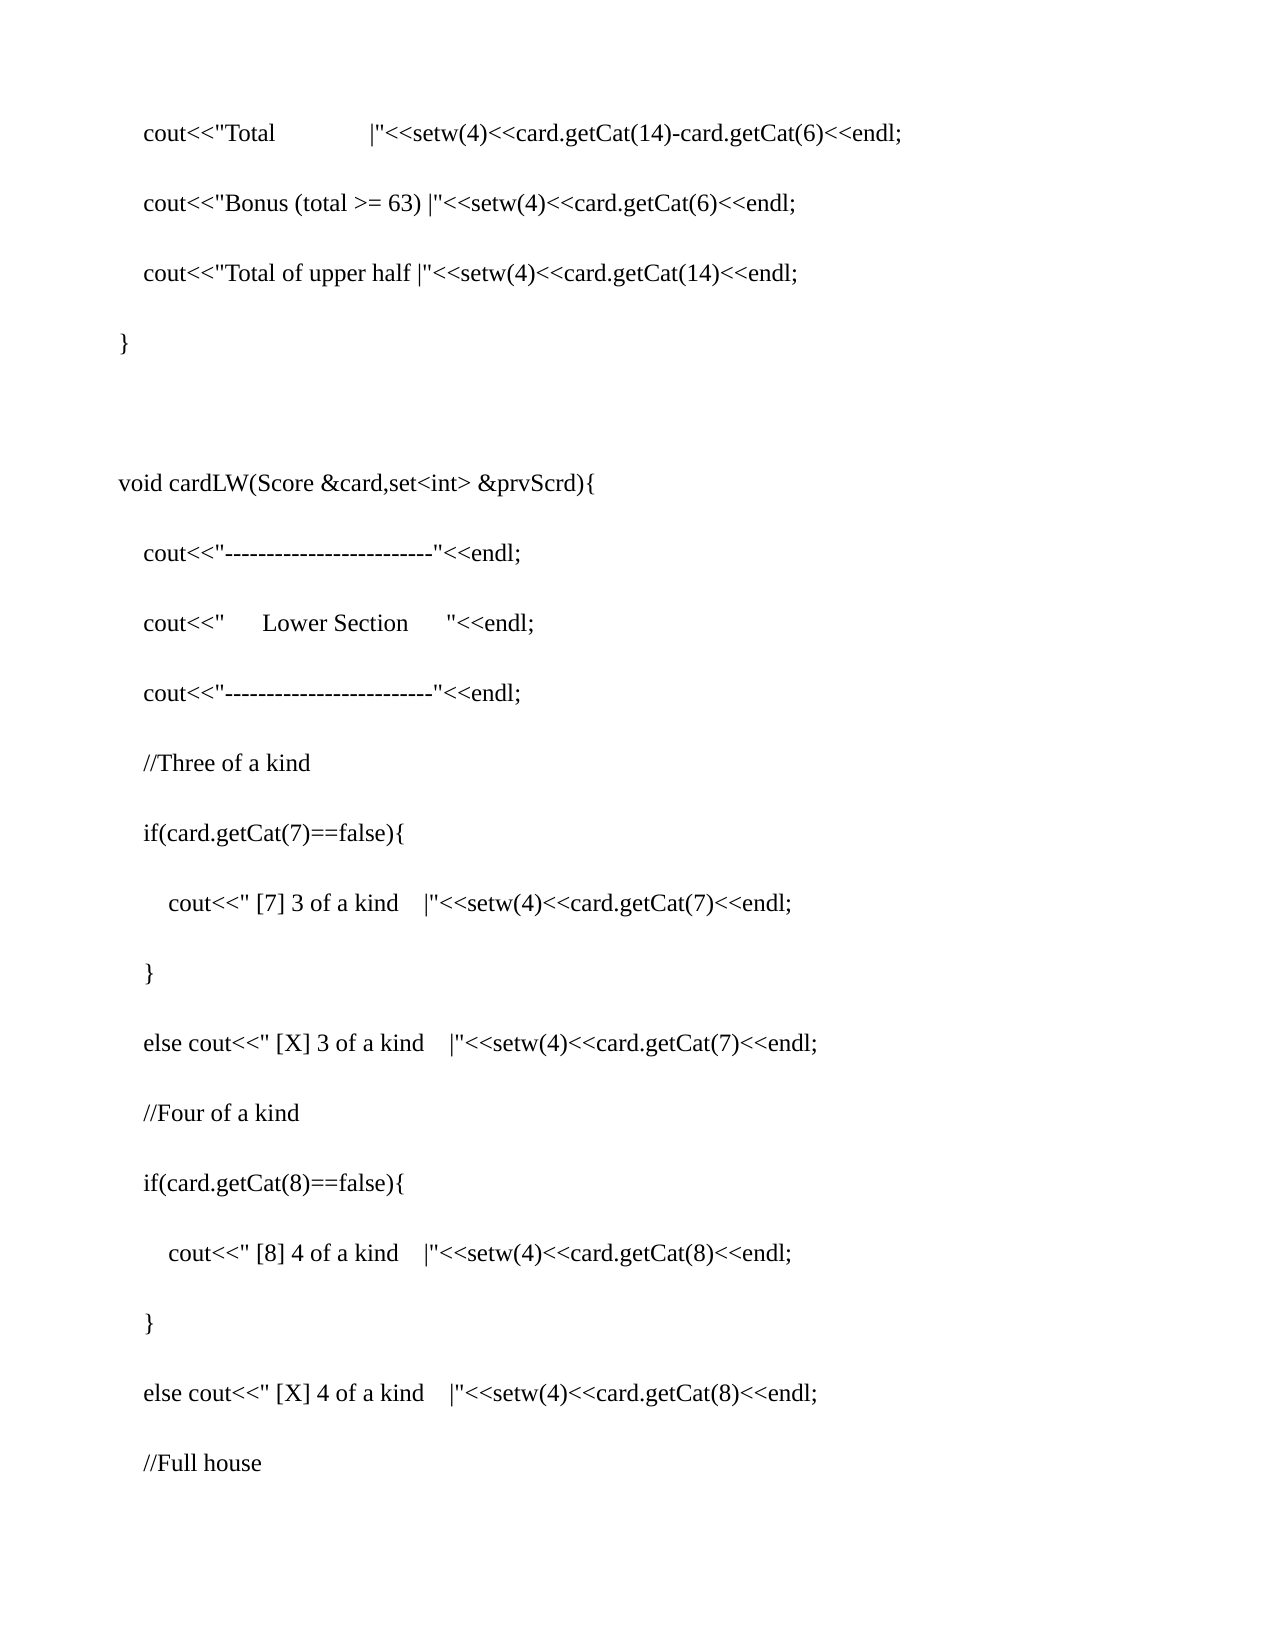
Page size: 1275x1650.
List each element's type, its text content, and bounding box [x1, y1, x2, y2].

text cout<<" [7] 3 of a kind |"<<setw(4)<<card.getCat(7)<<endl; [118, 888, 1157, 917]
text cout<<" [8] 4 of a kind |"<<setw(4)<<card.getCat(8)<<endl; [118, 1238, 1157, 1267]
text //Three of a kind [118, 748, 1157, 777]
text cout<<"-------------------------"<<endl; [118, 678, 1157, 707]
text else cout<<" [X] 3 of a kind |"<<setw(4)<<card.getCat(7)<<endl; [118, 1028, 1157, 1057]
text else cout<<" [X] 4 of a kind |"<<setw(4)<<card.getCat(8)<<endl; [118, 1378, 1157, 1407]
text //Four of a kind [118, 1098, 1157, 1127]
text cout<<" Lower Section "<<endl; [118, 608, 1157, 637]
text void cardLW(Score &card,set<int> &prvScrd){ [118, 468, 1157, 497]
text if(card.getCat(7)==false){ [118, 818, 1157, 847]
text } [118, 958, 1157, 987]
text if(card.getCat(8)==false){ [118, 1168, 1157, 1197]
text } [118, 328, 1157, 357]
text } [118, 1308, 1157, 1337]
text //Full house [118, 1448, 1157, 1477]
text cout<<"Total |"<<setw(4)<<card.getCat(14)-card.getCat(6)<<endl; [118, 118, 1157, 147]
text cout<<"Total of upper half |"<<setw(4)<<card.getCat(14)<<endl; [118, 258, 1157, 287]
text cout<<"Bonus (total >= 63) |"<<setw(4)<<card.getCat(6)<<endl; [118, 188, 1157, 217]
text cout<<"-------------------------"<<endl; [118, 538, 1157, 567]
